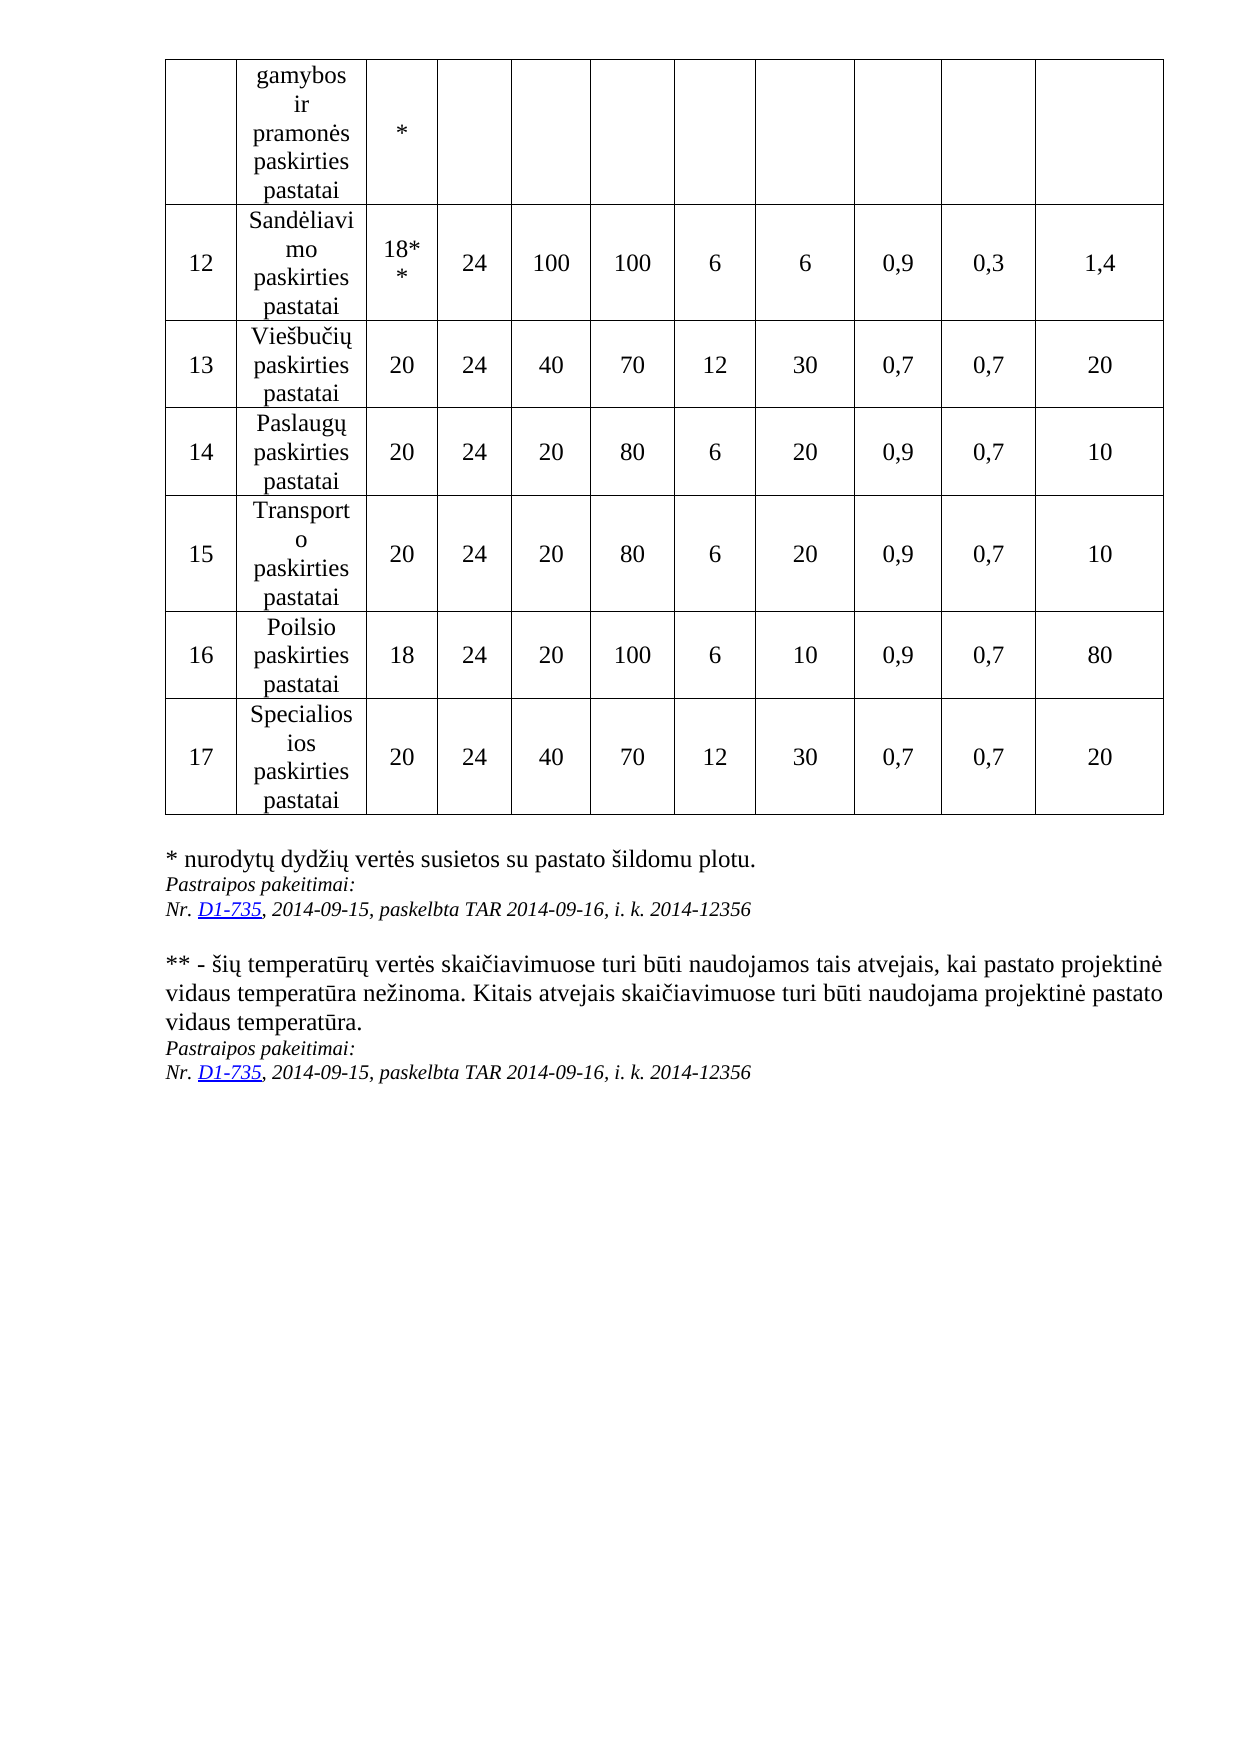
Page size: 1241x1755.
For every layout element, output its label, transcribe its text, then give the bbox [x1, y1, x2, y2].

table_cell [855, 60, 941, 204]
table_cell 20 [512, 496, 590, 611]
table_cell Specialiosios paskirties pastatai [237, 699, 366, 814]
table_cell 24 [438, 612, 511, 698]
table_cell 17 [166, 699, 236, 814]
table_cell 20 [367, 699, 437, 814]
table_cell 40 [512, 699, 590, 814]
table_cell [166, 60, 236, 204]
table_cell 6 [675, 612, 755, 698]
table_cell 1,4 [1036, 205, 1163, 320]
table_cell 0,7 [942, 699, 1035, 814]
table_cell 12 [675, 699, 755, 814]
table_cell 0,7 [942, 612, 1035, 698]
table_cell 0,7 [855, 321, 941, 407]
text Pastraipos pakeitimai: [165, 872, 1163, 896]
table_cell 24 [438, 699, 511, 814]
table_cell Transporto paskirties pastatai [237, 496, 366, 611]
table_cell 6 [675, 205, 755, 320]
table_cell Sandėliavimo paskirties pastatai [237, 205, 366, 320]
table_cell 24 [438, 321, 511, 407]
table_cell gamybos ir pramonės paskirties pastatai [237, 60, 366, 204]
table_cell 6 [675, 408, 755, 494]
table_cell 100 [512, 205, 590, 320]
table_cell 12 [166, 205, 236, 320]
table_cell [756, 60, 854, 204]
table_cell 20 [367, 408, 437, 494]
table_cell [591, 60, 674, 204]
table_cell 20 [756, 496, 854, 611]
table_cell Paslaugų paskirties pastatai [237, 408, 366, 494]
text Pastraipos pakeitimai: [165, 1036, 1163, 1059]
table_cell 12 [675, 321, 755, 407]
table_cell Viešbučių paskirties pastatai [237, 321, 366, 407]
table_cell 18 [367, 612, 437, 698]
text ** - šių temperatūrų vertės skaičiavimuose turi būti naudojamos tais atvejais, kai pastato projektinė vidaus temperatūra nežinoma. Kitais atvejais skaičiavimuose turi būti naudojama projektinė pastato vidaus temperatūra. [165, 949, 1163, 1036]
table_cell 80 [1036, 612, 1163, 698]
table_cell 6 [675, 496, 755, 611]
table_cell 70 [591, 321, 674, 407]
table_cell 70 [591, 699, 674, 814]
table_cell 40 [512, 321, 590, 407]
table_cell 10 [1036, 496, 1163, 611]
table_cell 100 [591, 612, 674, 698]
table_cell 20 [367, 496, 437, 611]
text Nr. D1-735, 2014-09-15, paskelbta TAR 2014-09-16, i. k. 2014-12356 [165, 896, 1163, 921]
table_cell 0,7 [942, 321, 1035, 407]
table_cell 30 [756, 321, 854, 407]
table_cell 0,9 [855, 408, 941, 494]
table_cell 80 [591, 408, 674, 494]
table_cell 80 [591, 496, 674, 611]
table_cell 10 [1036, 408, 1163, 494]
table_cell Poilsio paskirties pastatai [237, 612, 366, 698]
table_cell 0,7 [855, 699, 941, 814]
table_cell 10 [756, 612, 854, 698]
table_cell 20 [1036, 321, 1163, 407]
table_cell 14 [166, 408, 236, 494]
text Nr. D1-735, 2014-09-15, paskelbta TAR 2014-09-16, i. k. 2014-12356 [165, 1059, 1163, 1084]
table_cell 20 [756, 408, 854, 494]
table_cell 20 [512, 408, 590, 494]
table_cell 30 [756, 699, 854, 814]
table_cell 15 [166, 496, 236, 611]
table_cell [438, 60, 511, 204]
table_cell [512, 60, 590, 204]
table_cell 0,7 [942, 408, 1035, 494]
table_cell 18** [367, 205, 437, 320]
table_cell 20 [1036, 699, 1163, 814]
table_cell 24 [438, 496, 511, 611]
text * nurodytų dydžių vertės susietos su pastato šildomu plotu. [165, 844, 1163, 872]
table_cell 0,9 [855, 205, 941, 320]
table_cell 16 [166, 612, 236, 698]
table_cell 20 [367, 321, 437, 407]
table_cell 100 [591, 205, 674, 320]
table_cell 0,3 [942, 205, 1035, 320]
table_cell 6 [756, 205, 854, 320]
table_cell [675, 60, 755, 204]
table_cell 0,7 [942, 496, 1035, 611]
table_cell 24 [438, 205, 511, 320]
table_cell * [367, 60, 437, 204]
table_cell 13 [166, 321, 236, 407]
table_cell [1036, 60, 1163, 204]
table_cell [942, 60, 1035, 204]
table_cell 20 [512, 612, 590, 698]
table_cell 24 [438, 408, 511, 494]
table_cell 0,9 [855, 612, 941, 698]
table_cell 0,9 [855, 496, 941, 611]
